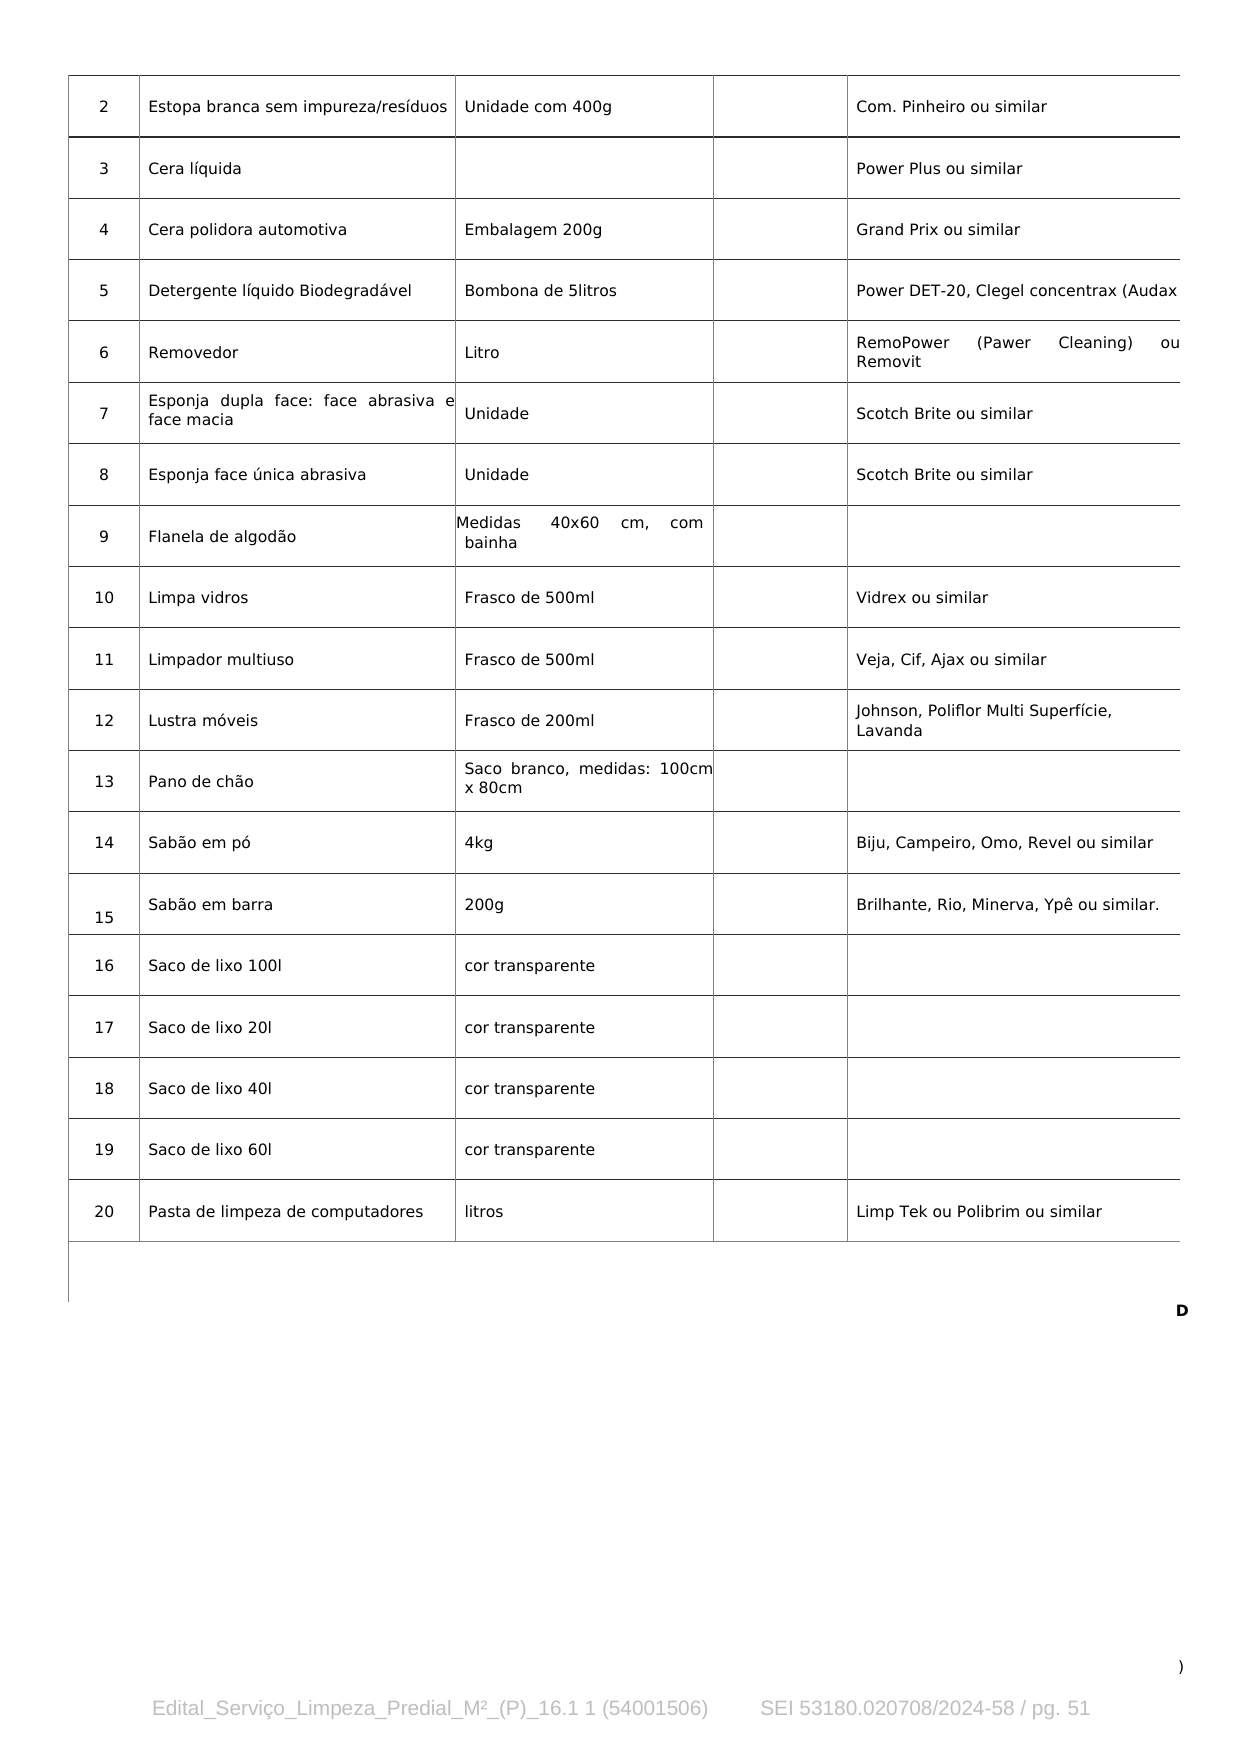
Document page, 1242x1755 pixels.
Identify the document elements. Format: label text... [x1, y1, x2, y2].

table_cell [714, 76, 847, 136]
table_cell [670, 690, 713, 750]
table_cell [714, 199, 847, 259]
table_cell 12 [69, 690, 139, 750]
table_cell 5 [69, 260, 139, 320]
table_cell com [670, 506, 713, 566]
table_cell 17 [69, 996, 139, 1057]
table_cell [670, 260, 713, 320]
table_cell Frasco de 200ml [456, 690, 670, 750]
table_cell 19 [69, 1119, 139, 1179]
table_cell Embalagem 200g [456, 199, 670, 259]
table_cell 4 [69, 199, 139, 259]
table_cell 7 [69, 383, 139, 443]
table_cell Johnson, Poliflor Multi Superfície, Lavanda [848, 690, 1180, 750]
table_cell Limp Tek ou Polibrim ou similar [848, 1180, 1180, 1241]
table_cell cor transparente [456, 1058, 713, 1118]
table_cell litros [456, 1180, 713, 1241]
table_cell Estopa branca sem impureza/resíduos [140, 76, 455, 136]
table_cell Bombona de 5litros [456, 260, 670, 320]
table_cell [670, 383, 713, 443]
table_cell Unidade [456, 444, 670, 504]
table_cell cor transparente [456, 996, 713, 1057]
table_cell [714, 567, 847, 627]
table_cell [714, 628, 847, 688]
table_cell [714, 1058, 847, 1118]
table_cell [714, 138, 847, 198]
table_cell Sabão em barra [140, 874, 455, 934]
table_cell Scotch Brite ou similar [848, 383, 1180, 443]
table_cell [670, 199, 713, 259]
table_cell [848, 506, 1180, 566]
table_cell Unidade [456, 383, 670, 443]
table_cell Unidade com 400g [456, 76, 670, 136]
table_cell 2 [69, 76, 139, 136]
table_cell [714, 260, 847, 320]
table_cell 9 [69, 506, 139, 566]
table_cell 18 [69, 1058, 139, 1118]
table_cell Saco de lixo 40l [140, 1058, 455, 1118]
table_cell Removedor [140, 321, 455, 382]
table_cell Cera líquida [140, 138, 455, 198]
table_cell [848, 935, 1180, 995]
table_cell [714, 935, 847, 995]
table_cell cor transparente [456, 1119, 713, 1179]
table_cell [848, 1119, 1180, 1179]
table_cell [714, 996, 847, 1057]
table_cell Limpador multiuso [140, 628, 455, 688]
table_cell 15 [69, 874, 139, 934]
table_cell Saco de lixo 60l [140, 1119, 455, 1179]
table_cell 6 [69, 321, 139, 382]
table_cell [848, 1058, 1180, 1118]
table_cell [714, 506, 847, 566]
table_cell RemoPower (Pawer Cleaning) ou Removit [848, 321, 1180, 382]
table_cell Power DET-20, Clegel concentrax (Audax [848, 260, 1180, 320]
table_cell [714, 874, 847, 934]
table_cell [714, 751, 847, 811]
table_cell Frasco de 500ml [456, 567, 670, 627]
table_cell Lustra móveis [140, 690, 455, 750]
table_cell Scotch Brite ou similar [848, 444, 1180, 504]
table_cell [456, 138, 670, 198]
table_cell [670, 444, 713, 504]
table_cell [670, 321, 713, 382]
table_cell [714, 1119, 847, 1179]
table_cell Veja, Cif, Ajax ou similar [848, 628, 1180, 688]
table_cell 16 [69, 935, 139, 995]
table_cell [670, 76, 713, 136]
table_cell 20 [69, 1180, 139, 1241]
table_cell 200g [456, 874, 713, 934]
table_cell [714, 812, 847, 873]
table_cell [714, 1180, 847, 1241]
table_cell Grand Prix ou similar [848, 199, 1180, 259]
table_cell 3 [69, 138, 139, 198]
table_cell [670, 628, 713, 688]
table_cell Biju, Campeiro, Omo, Revel ou similar [848, 812, 1180, 873]
table_cell [714, 690, 847, 750]
table_cell [714, 444, 847, 504]
table_cell 4kg [456, 812, 713, 873]
table_cell cor transparente [456, 935, 713, 995]
table_cell Saco branco, medidas: 100cm x 80cm [456, 751, 713, 811]
table_cell Esponja face única abrasiva [140, 444, 455, 504]
table_cell Medidas 40x60 cm, bainha [456, 506, 670, 566]
table_cell Cera polidora automotiva [140, 199, 455, 259]
table_cell Brilhante, Rio, Minerva, Ypê ou similar. [848, 874, 1180, 934]
table_cell 14 [69, 812, 139, 873]
table_cell Sabão em pó [140, 812, 455, 873]
table_cell Pano de chão [140, 751, 455, 811]
table_cell Com. Pinheiro ou similar [848, 76, 1180, 136]
table_cell Flanela de algodão [140, 506, 455, 566]
table_cell [848, 751, 1180, 811]
table_cell 10 [69, 567, 139, 627]
table_cell [670, 567, 713, 627]
table_cell [714, 383, 847, 443]
table_cell 13 [69, 751, 139, 811]
table_cell Limpa vidros [140, 567, 455, 627]
table_cell Power Plus ou similar [848, 138, 1180, 198]
table_cell Detergente líquido Biodegradável [140, 260, 455, 320]
table_cell [670, 138, 713, 198]
table_cell Litro [456, 321, 670, 382]
table_cell [69, 1242, 1180, 1302]
table_cell 8 [69, 444, 139, 504]
text D [1176, 1302, 1196, 1320]
table_cell [848, 996, 1180, 1057]
table_cell Saco de lixo 100l [140, 935, 455, 995]
table_cell Esponja dupla face: face abrasiva e face macia [140, 383, 455, 443]
table_cell 11 [69, 628, 139, 688]
table_cell Pasta de limpeza de computadores [140, 1180, 455, 1241]
text ) [93, 1658, 1184, 1677]
table_cell [714, 321, 847, 382]
table_cell Frasco de 500ml [456, 628, 670, 688]
table_cell Vidrex ou similar [848, 567, 1180, 627]
table_cell Saco de lixo 20l [140, 996, 455, 1057]
